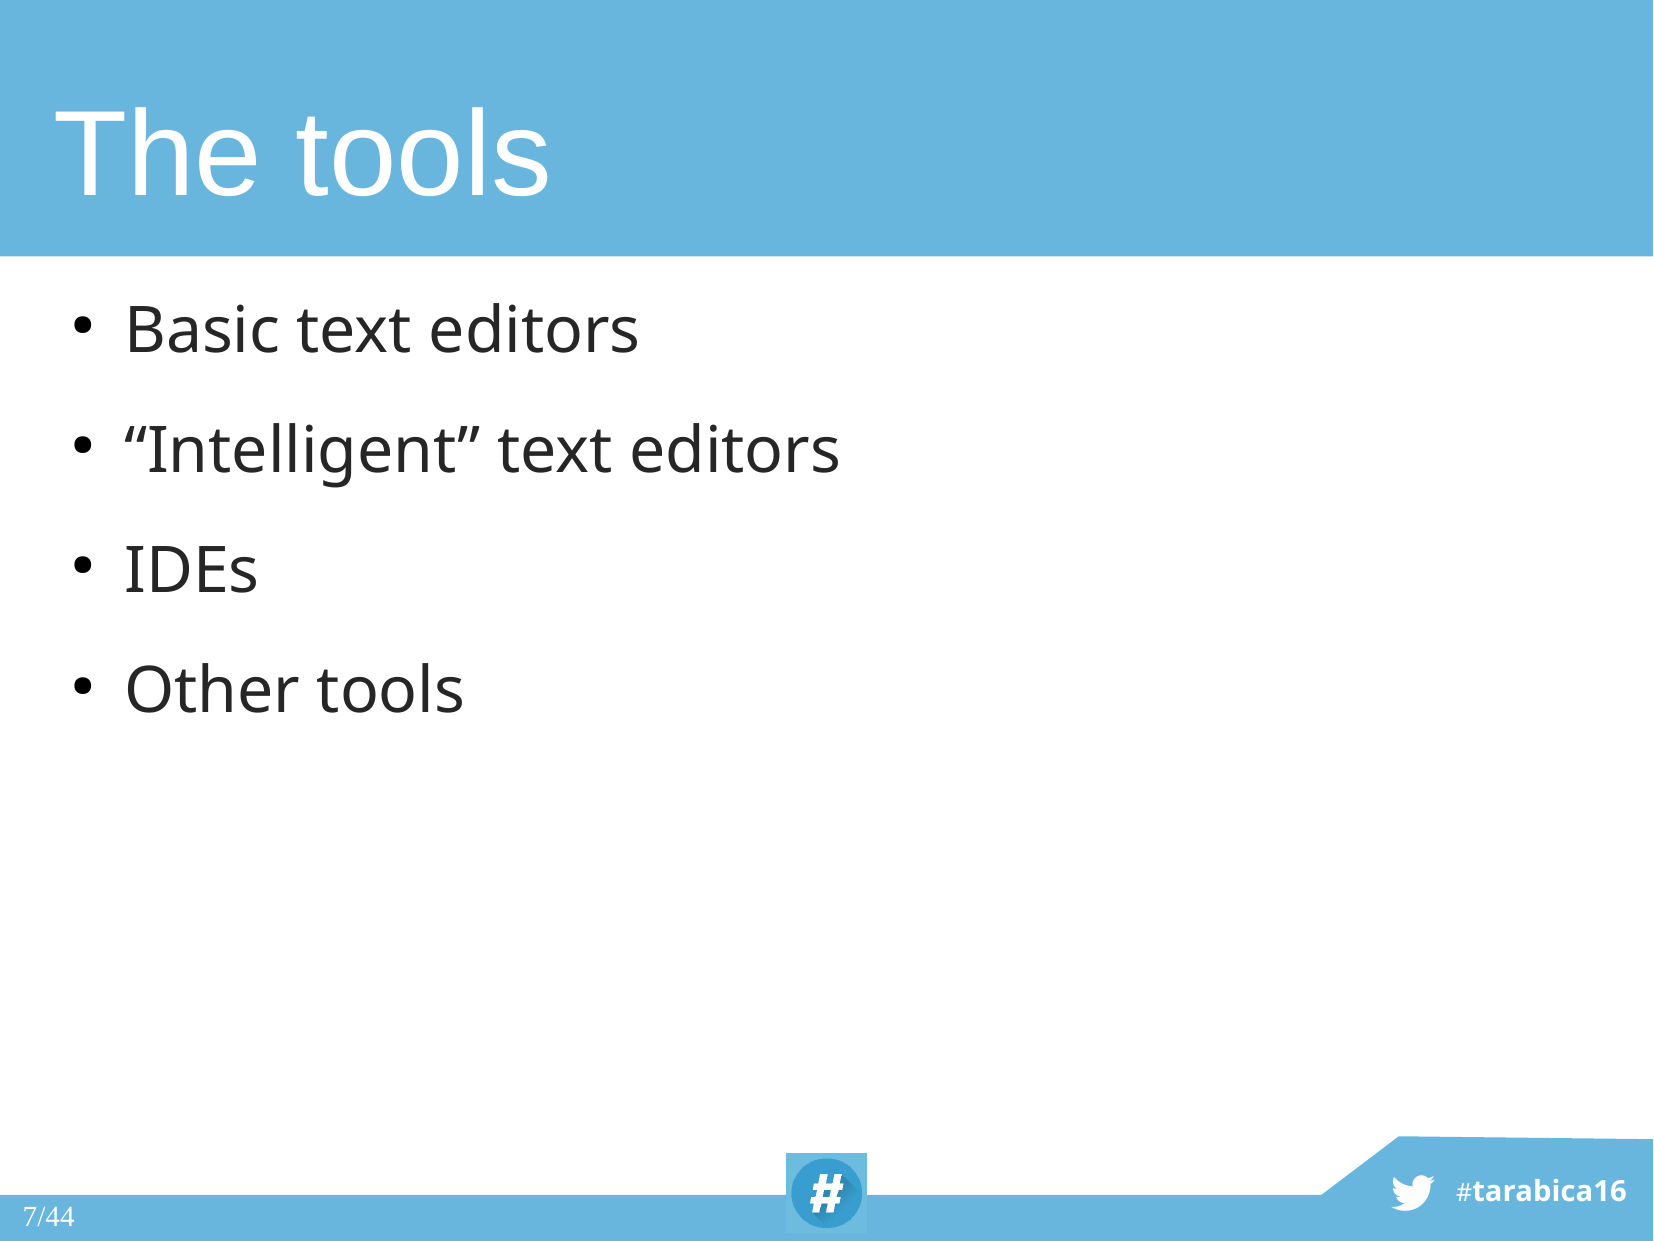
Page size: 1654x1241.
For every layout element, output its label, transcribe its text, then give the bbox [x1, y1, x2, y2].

list Basic text editors “Intelligent” text editors IDEs Other tools [53, 283, 1632, 1108]
picture [786, 1153, 867, 1233]
title The tools [53, 49, 1600, 257]
picture [1378, 1158, 1448, 1228]
